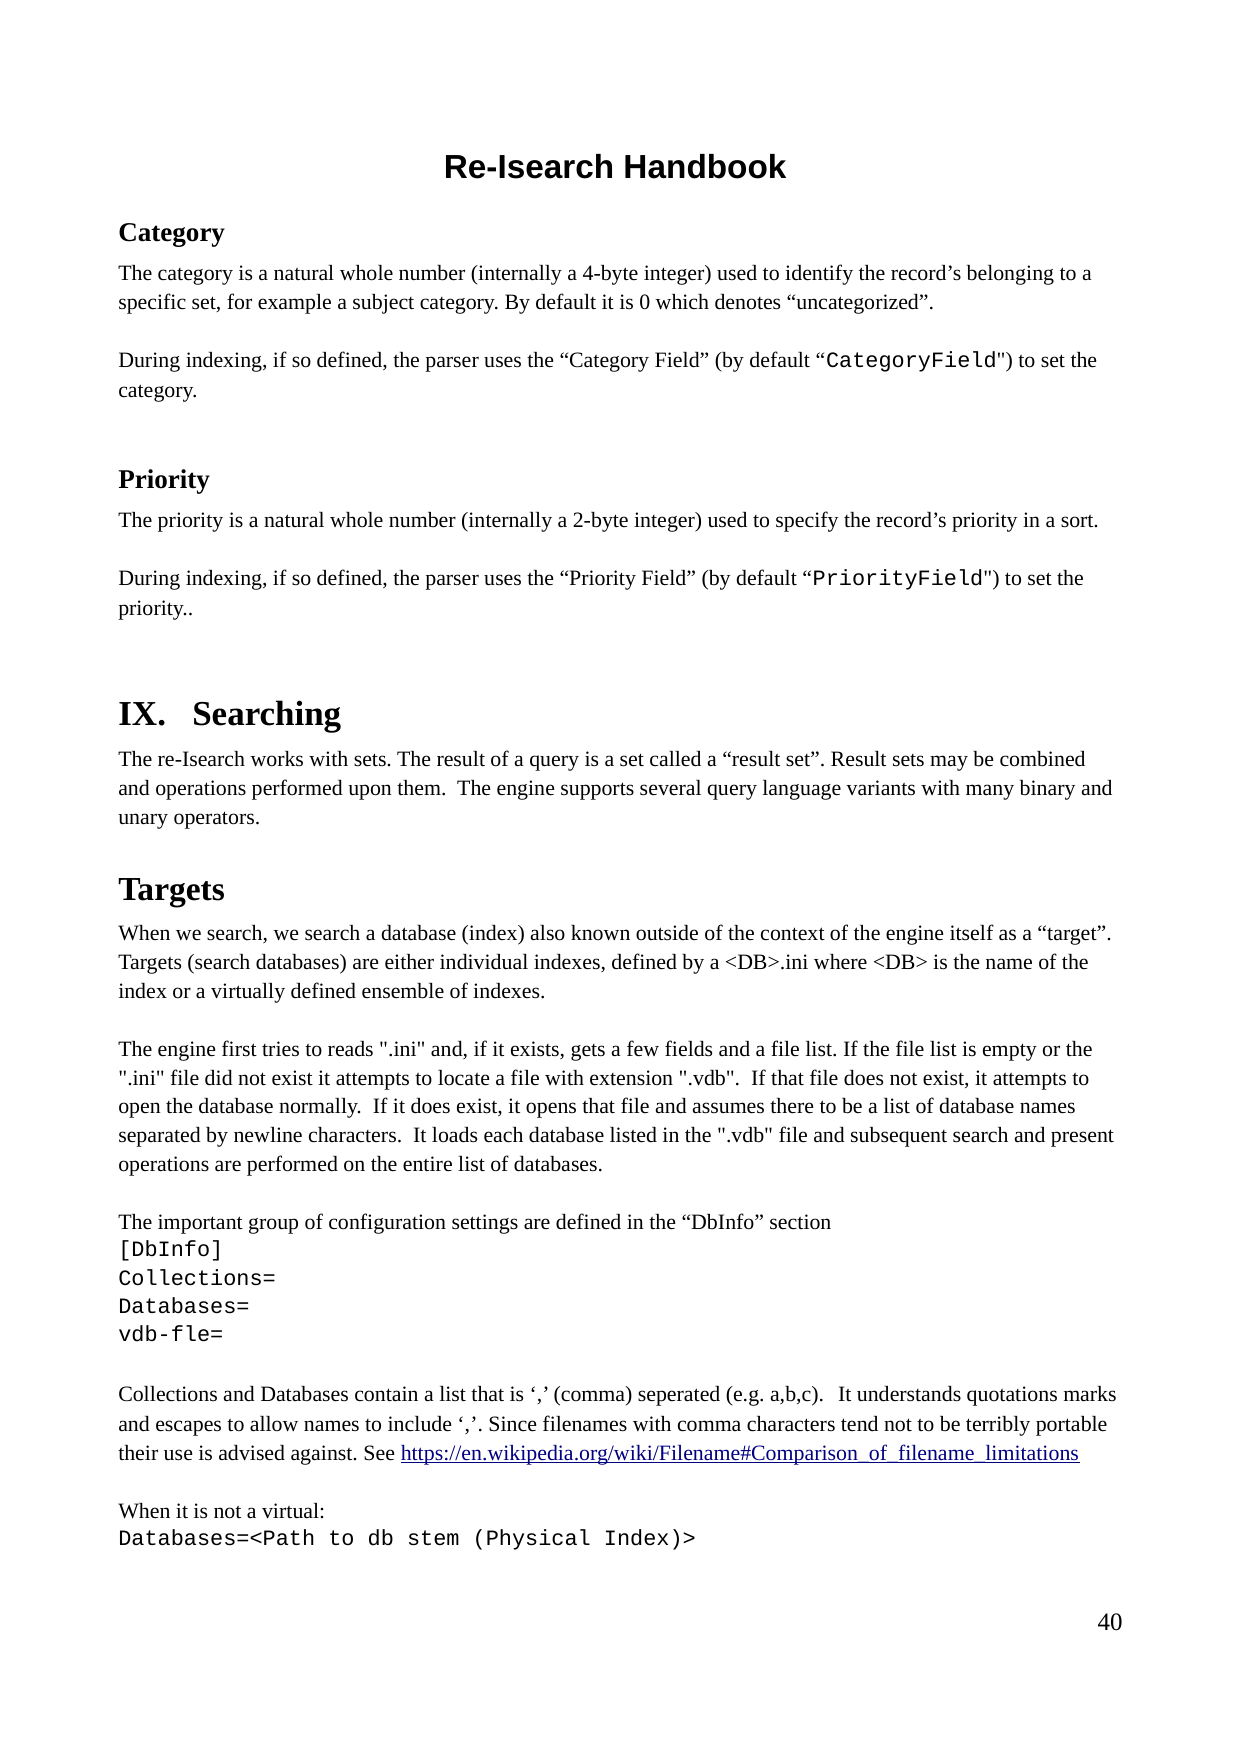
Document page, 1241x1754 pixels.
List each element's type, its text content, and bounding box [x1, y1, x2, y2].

text [DbInfo] [118, 1238, 1122, 1263]
subtitle Targets [118, 868, 1122, 907]
text During indexing, if so defined, the parser uses the “Priority Field” (by default “PriorityField") to set the priority.. [118, 564, 1122, 620]
text vdb-fle= [118, 1323, 1122, 1348]
text Databases=<Path to db stem (Physical Index)> [118, 1527, 1122, 1551]
text The priority is a natural whole number (internally a 2-byte integer) used to specify the record’s priority in a sort. [118, 507, 1122, 532]
text The engine first tries to reads ".ini" and, if it exists, gets a few fields and a file list. If the file list is empty or the ".ini" file did not exist it attempts to locate a file with extension ".vdb". If that file does not exist, it attempts to open the database normally. If it does exist, it opens that file and assumes there to be a list of database names separated by newline characters. It loads each database listed in the ".vdb" file and subsequent search and present operations are performed on the entire list of databases. [118, 1036, 1122, 1177]
subtitle Category [118, 216, 1122, 247]
text Collections and Databases contain a list that is ‘,’ (comma) seperated (e.g. a,b,c). It understands quotations marks and escapes to allow names to include ‘,’. Since filenames with comma characters tend not to be terribly portable their use is advised against. See https://en.wikipedia.org/wiki/Filename#Comparison_of_filename_limitations [118, 1381, 1122, 1465]
text When it is not a virtual: [118, 1498, 1122, 1523]
text Collections= [118, 1267, 1122, 1291]
text The important group of configuration settings are defined in the “DbInfo” section [118, 1209, 1122, 1234]
text The category is a natural whole number (internally a 4-byte integer) used to identify the record’s belonging to a specific set, for example a subject category. By default it is 0 which denotes “uncategorized”. [118, 260, 1122, 314]
text The re-Isearch works with sets. The result of a query is a set called a “result set”. Result sets may be combined and operations performed upon them. The engine supports several query language variants with many binary and unary operators. [118, 746, 1122, 829]
text When we search, we search a database (index) also known outside of the context of the engine itself as a “target”. Targets (search databases) are either individual indexes, defined by a <DB>.ini where <DB> is the name of the index or a virtually defined ensemble of indexes. [118, 920, 1122, 1003]
subtitle Priority [118, 463, 1122, 494]
subtitle Searching [118, 693, 1122, 733]
text Databases= [118, 1295, 1122, 1320]
text During indexing, if so defined, the parser uses the “Category Field” (by default “CategoryField") to set the category. [118, 347, 1122, 403]
